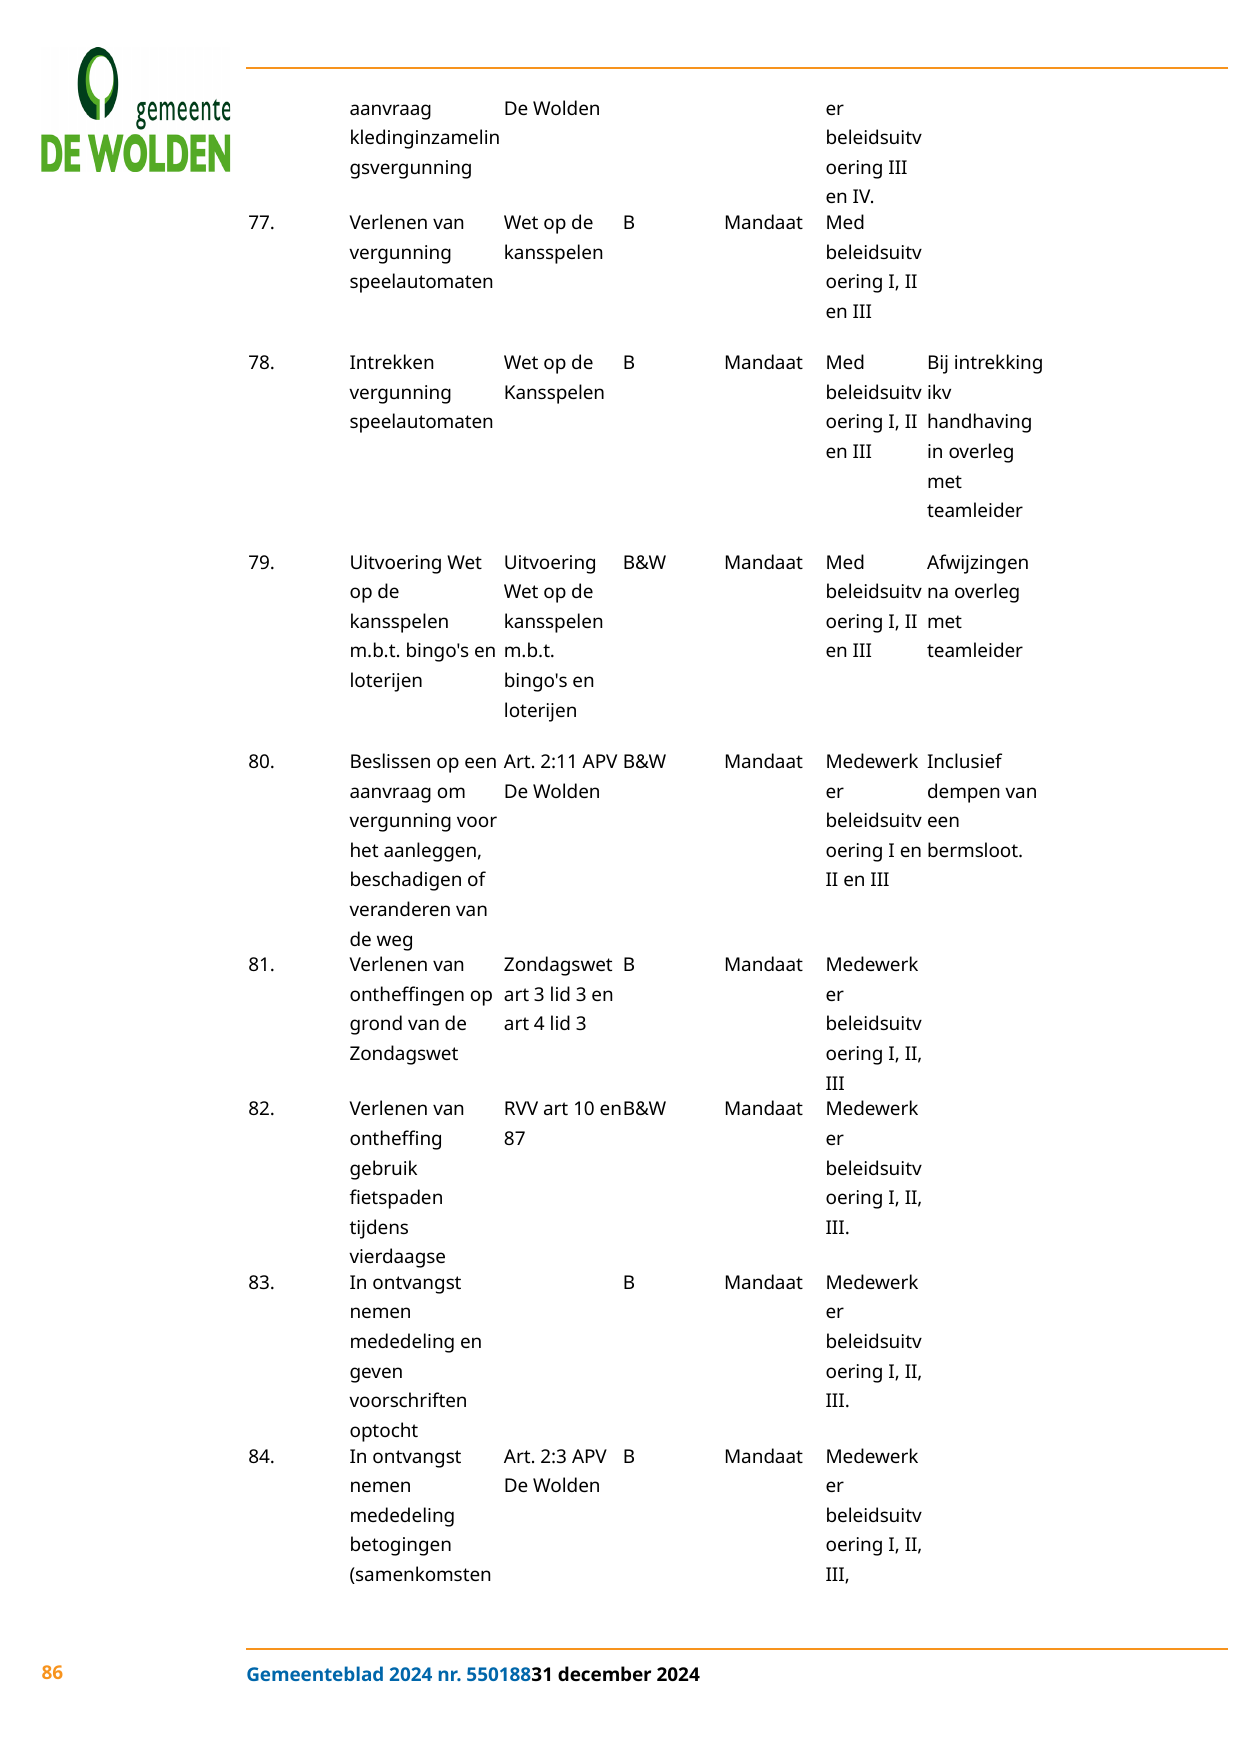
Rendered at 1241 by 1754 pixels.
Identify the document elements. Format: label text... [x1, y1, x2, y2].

table_cell [1050, 95, 1152, 209]
table_cell Zondagswet art 3 lid 3 en art 4 lid 3 [504, 951, 623, 1096]
table_cell Uitvoering Wet op de kansspelen m.b.t. bingo's en loterijen [349, 549, 504, 722]
table_cell [1050, 1096, 1152, 1269]
table_cell 83. [248, 1269, 349, 1443]
table_cell Med beleidsuitvoering I, II en III [825, 350, 927, 523]
table_cell Bij intrekking ikv handhaving in overleg met teamleider [927, 350, 1050, 523]
table_cell [927, 523, 1050, 549]
table_cell [623, 324, 724, 349]
table_cell [927, 723, 1050, 748]
table_cell [248, 324, 349, 349]
table_cell [825, 324, 927, 349]
table_cell Medewerker beleidsuitvoering I en II en III [825, 748, 927, 951]
table_cell Medewerker beleidsuitvoering I, II, III, [825, 1443, 927, 1587]
table_cell B [623, 350, 724, 523]
table_cell Uitvoering Wet op de kansspelen m.b.t. bingo's en loterijen [504, 549, 623, 722]
table_cell B&W [623, 1096, 724, 1269]
table_cell [504, 723, 623, 748]
table_cell Mandaat [724, 209, 825, 324]
table_cell [927, 1096, 1050, 1269]
table_cell [349, 523, 504, 549]
table_cell [1050, 350, 1152, 523]
table_cell Med beleidsuitvoering I, II en III [825, 549, 927, 722]
table_cell RVV art 10 en 87 [504, 1096, 623, 1269]
table_cell B [623, 209, 724, 324]
table_cell Wet op de kansspelen [504, 209, 623, 324]
table_cell Med beleidsuitvoering I, II en III [825, 209, 927, 324]
table_cell [248, 95, 349, 209]
table_cell [504, 1269, 623, 1443]
table_cell Art. 2:3 APV De Wolden [504, 1443, 623, 1587]
table_cell 78. [248, 350, 349, 523]
table_cell [504, 523, 623, 549]
table_cell [349, 723, 504, 748]
table_cell De Wolden [504, 95, 623, 209]
table_cell [1050, 951, 1152, 1096]
table_cell [1050, 523, 1152, 549]
table_cell Verlenen van vergunning speelautomaten [349, 209, 504, 324]
table_cell [724, 723, 825, 748]
table_cell Medewerker beleidsuitvoering I, II, III. [825, 1269, 927, 1443]
table_cell 79. [248, 549, 349, 722]
table_cell [504, 324, 623, 349]
table_cell [1050, 209, 1152, 324]
table_cell 80. [248, 748, 349, 951]
table_cell [724, 523, 825, 549]
table_cell Mandaat [724, 951, 825, 1096]
table_cell Art. 2:11 APV De Wolden [504, 748, 623, 951]
table_cell Mandaat [724, 748, 825, 951]
table_cell [927, 1443, 1050, 1587]
table_cell Intrekken vergunning speelautomaten [349, 350, 504, 523]
table_cell B [623, 1269, 724, 1443]
table_cell [1050, 748, 1152, 951]
table_cell Verlenen van ontheffingen op grond van de Zondagswet [349, 951, 504, 1096]
table_cell [927, 324, 1050, 349]
table_cell er beleidsuitvoering III en IV. [825, 95, 927, 209]
table_cell Mandaat [724, 1096, 825, 1269]
table_cell Verlenen van ontheffing gebruik fietspaden tijdens vierdaagse [349, 1096, 504, 1269]
table_cell [927, 209, 1050, 324]
table_cell [825, 523, 927, 549]
table_cell 77. [248, 209, 349, 324]
table_cell Mandaat [724, 1269, 825, 1443]
table_cell [1050, 324, 1152, 349]
table_cell [248, 723, 349, 748]
table_cell [349, 324, 504, 349]
table_cell [1050, 549, 1152, 722]
table_cell [1050, 1269, 1152, 1443]
table_cell [248, 523, 349, 549]
table_cell B&W [623, 748, 724, 951]
table_cell Wet op de Kansspelen [504, 350, 623, 523]
table_cell In ontvangst nemen mededeling en geven voorschriften optocht [349, 1269, 504, 1443]
table_cell [724, 95, 825, 209]
table_cell [927, 951, 1050, 1096]
table_cell Afwijzingen na overleg met teamleider [927, 549, 1050, 722]
table_cell Medewerker beleidsuitvoering I, II, III [825, 951, 927, 1096]
table_cell [623, 95, 724, 209]
table_cell [1050, 1443, 1152, 1587]
table_cell Beslissen op een aanvraag om vergunning voor het aanleggen, beschadigen of veranderen van de weg [349, 748, 504, 951]
table_cell aanvraag kledinginzamelingsvergunning [349, 95, 504, 209]
table_cell Mandaat [724, 1443, 825, 1587]
table_cell 84. [248, 1443, 349, 1587]
table_cell [623, 523, 724, 549]
table_cell Mandaat [724, 350, 825, 523]
table_cell [927, 1269, 1050, 1443]
table_cell [825, 723, 927, 748]
table_cell [724, 324, 825, 349]
table_cell Mandaat [724, 549, 825, 722]
table_cell 82. [248, 1096, 349, 1269]
table_cell B [623, 1443, 724, 1587]
table_cell Medewerker beleidsuitvoering I, II, III. [825, 1096, 927, 1269]
table_cell [623, 723, 724, 748]
table_cell B [623, 951, 724, 1096]
table_cell B&W [623, 549, 724, 722]
table_cell [1050, 723, 1152, 748]
table_cell 81. [248, 951, 349, 1096]
table_cell Inclusief dempen van een bermsloot. [927, 748, 1050, 951]
picture [41, 47, 231, 172]
table_cell [927, 95, 1050, 209]
table_cell In ontvangst nemen mededeling betogingen (samenkomsten [349, 1443, 504, 1587]
